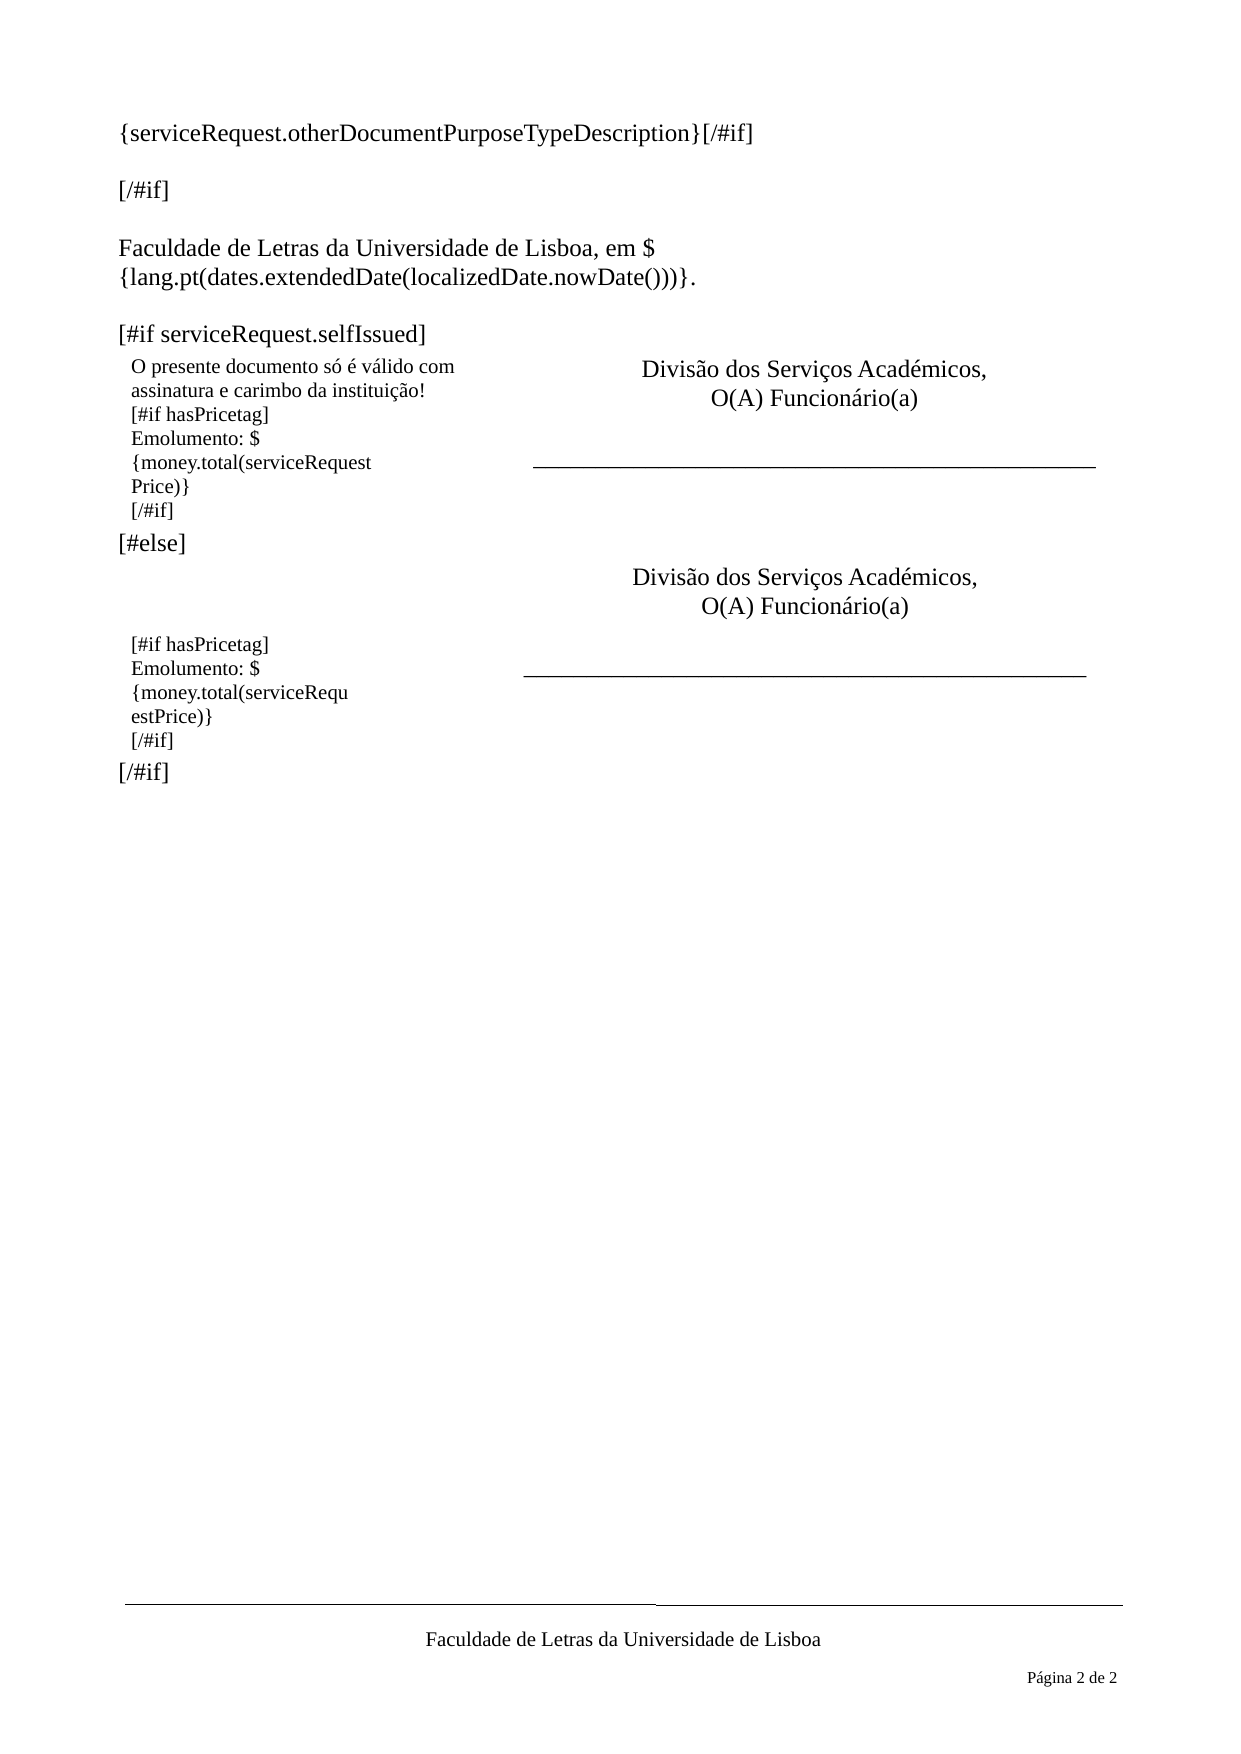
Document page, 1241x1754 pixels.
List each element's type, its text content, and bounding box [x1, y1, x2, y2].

table_cell [519, 477, 1110, 528]
table_header Divisão dos Serviços Académicos, O(A) Funcionário(a) [125, 557, 1110, 626]
table_cell _____________________________________________ [500, 626, 1110, 686]
text [/#if] [118, 757, 1122, 786]
table_header Divisão dos Serviços Académicos, O(A) Funcionário(a) [519, 348, 1110, 417]
table_cell [#if hasPricetag] Emolumento: ${money.total(serviceRequestPrice)} [/#if] [125, 626, 500, 757]
text {serviceRequest.otherDocumentPurposeTypeDescription}[/#if] [118, 118, 1122, 147]
text [#else] [118, 528, 1122, 557]
table_header O presente documento só é válido com assinatura e carimbo da instituição! [#if hasPricetag] Emolumento: ${money.total(serviceRequestPrice)} [/#if] [125, 348, 519, 528]
text [/#if] [118, 176, 1122, 204]
table_cell _____________________________________________ [519, 417, 1110, 477]
table_cell [500, 686, 1110, 757]
text [#if serviceRequest.selfIssued] [118, 319, 1122, 348]
text Faculdade de Letras da Universidade de Lisboa, em ${lang.pt(dates.extendedDate(localizedDate.nowDate()))}. [118, 233, 1122, 291]
